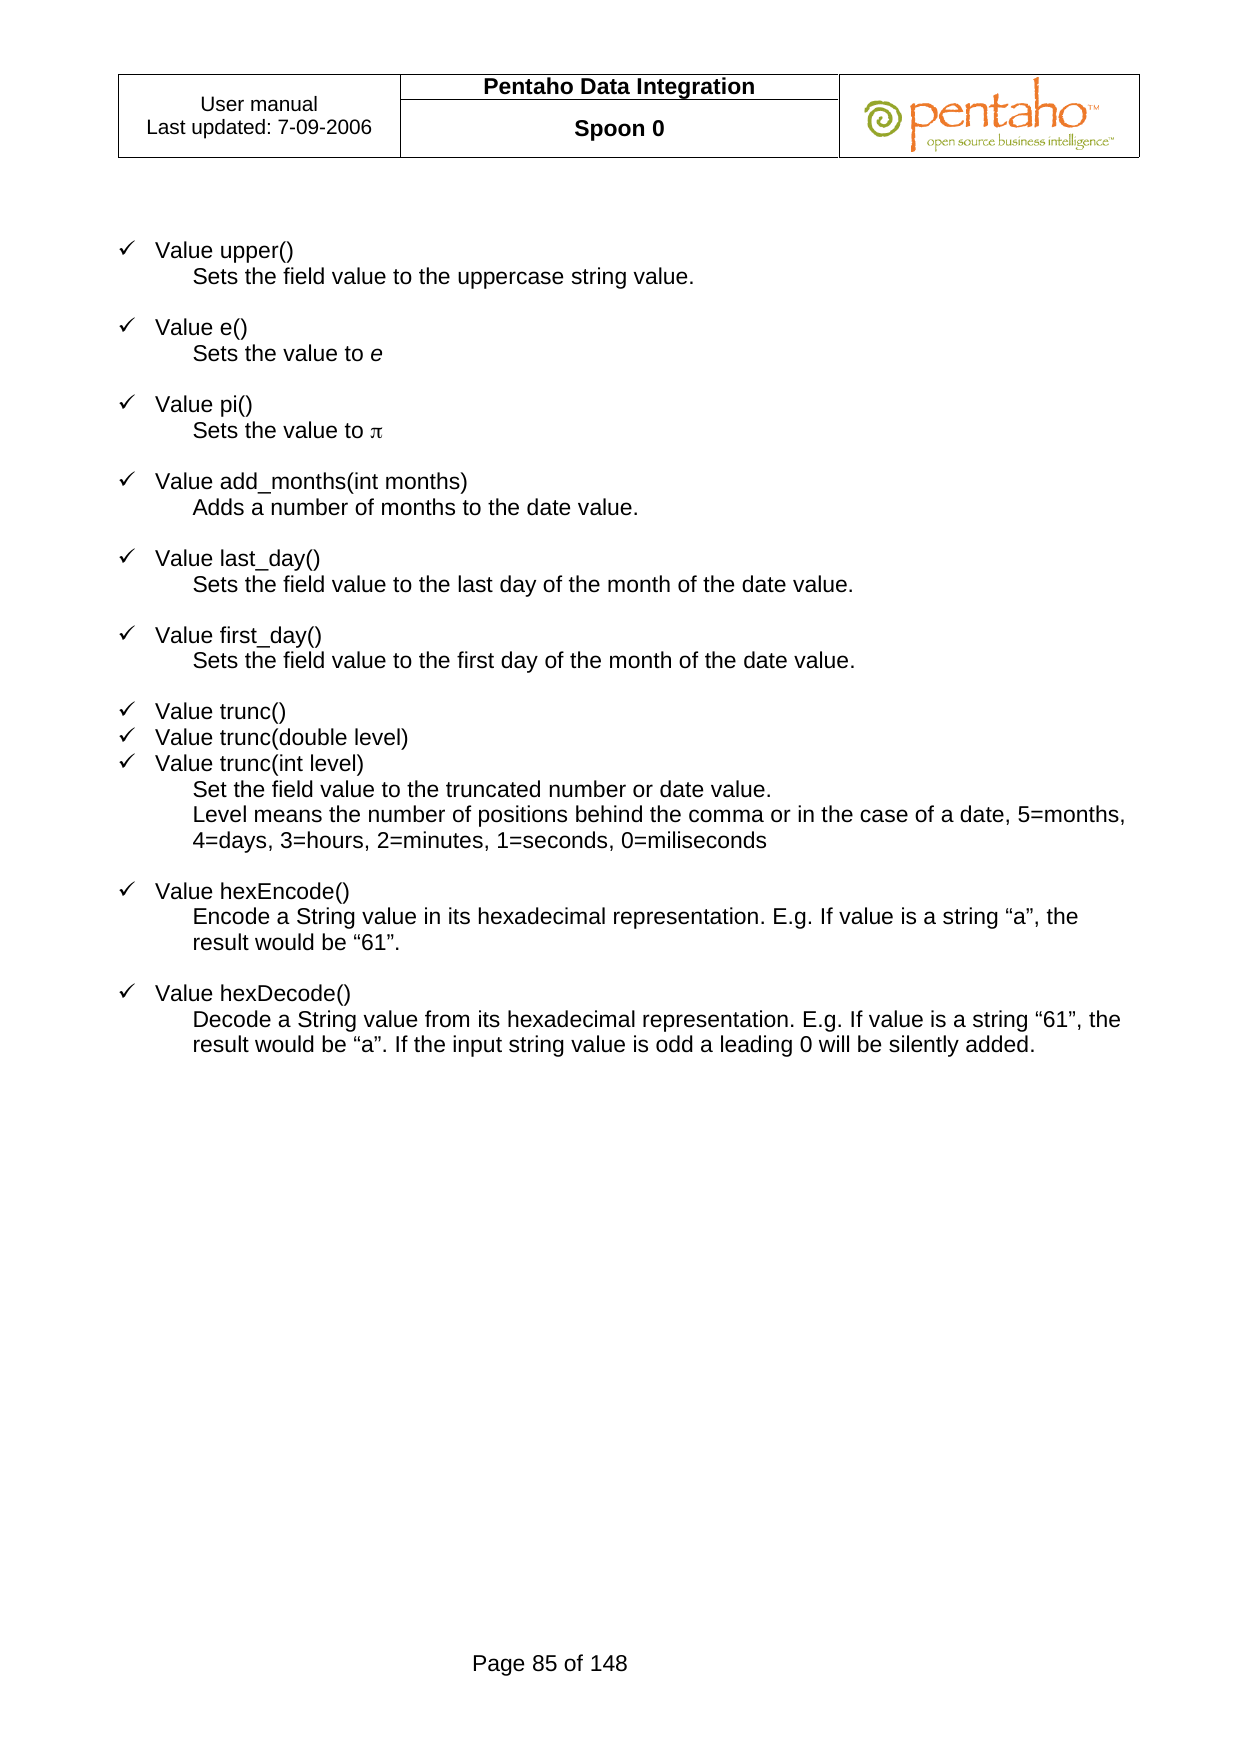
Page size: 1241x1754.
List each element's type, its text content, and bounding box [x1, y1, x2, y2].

text Sets the value to e [192, 341, 1137, 366]
list Value hexDecode() [117, 981, 1137, 1006]
text Sets the field value to the first day of the month of the date value. [192, 648, 1137, 673]
list Value trunc(double level) [117, 725, 1137, 751]
text Sets the field value to the uppercase string value. [192, 264, 1137, 289]
list Value e() [117, 315, 1137, 341]
list Value pi() [117, 392, 1137, 417]
text Decode a String value from its hexadecimal representation. E.g. If value is a string “61”, the result would be “a”. If the input string value is odd a leading 0 will be silently added. [192, 1006, 1137, 1057]
text Set the field value to the truncated number or date value. [192, 776, 1137, 802]
text Sets the value to  [192, 417, 1137, 443]
text Level means the number of positions behind the comma or in the case of a date, 5=months, 4=days, 3=hours, 2=minutes, 1=seconds, 0=miliseconds [192, 802, 1137, 853]
list Value trunc() [117, 699, 1137, 725]
list Value last_day() [117, 546, 1137, 571]
text Encode a String value in its hexadecimal representation. E.g. If value is a string “a”, the result would be “61”. [192, 904, 1137, 955]
list Value trunc(int level) [117, 751, 1137, 776]
list Value hexEncode() [117, 878, 1137, 904]
list Value first_day() [117, 622, 1137, 648]
list Value add_months(int months) [117, 469, 1137, 494]
list Value upper() [117, 238, 1137, 264]
text Adds a number of months to the date value. [192, 494, 1137, 520]
text Sets the field value to the last day of the month of the date value. [192, 571, 1137, 597]
